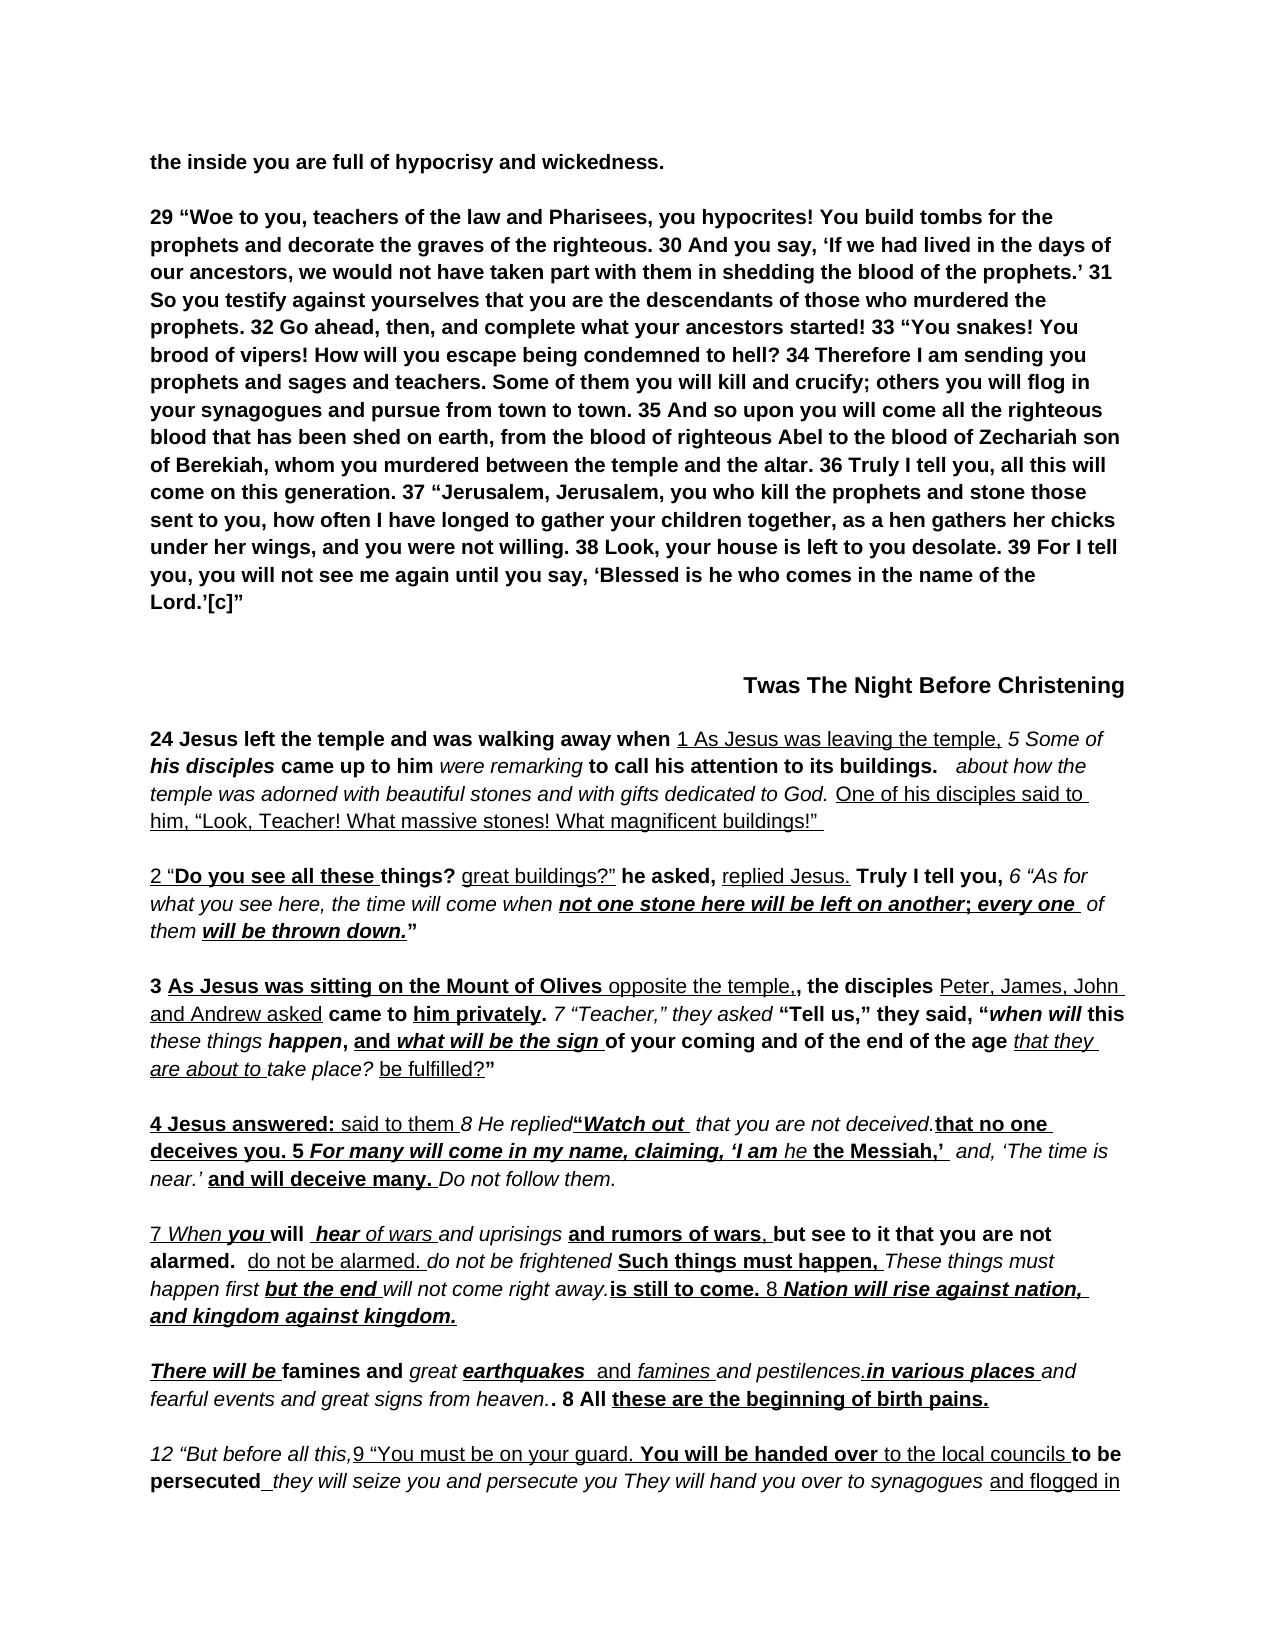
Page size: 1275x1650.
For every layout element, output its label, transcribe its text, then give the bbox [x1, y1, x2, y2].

text 4 Jesus answered: said to them 8 He replied“Watch out that you are not deceived.that no one deceives you. 5 For many will come in my name, claiming, ‘I am he the Messiah,’ and, ‘The time is near.’ and will deceive many. Do not follow them. [150, 1111, 1125, 1190]
subtitle Twas The Night Before Christening [150, 672, 1125, 699]
text 29 “Woe to you, teachers of the law and Pharisees, you hypocrites! You build tombs for the prophets and decorate the graves of the righteous. 30 And you say, ‘If we had lived in the days of our ancestors, we would not have taken part with them in shedding the blood of the prophets.’ 31 So you testify against yourselves that you are the descendants of those who murdered the prophets. 32 Go ahead, then, and complete what your ancestors started! 33 “You snakes! You brood of vipers! How will you escape being condemned to hell? 34 Therefore I am sending you prophets and sages and teachers. Some of them you will kill and crucify; others you will flog in your synagogues and pursue from town to town. 35 And so upon you will come all the righteous blood that has been shed on earth, from the blood of righteous Abel to the blood of Zechariah son of Berekiah, whom you murdered between the temple and the altar. 36 Truly I tell you, all this will come on this generation. 37 “Jerusalem, Jerusalem, you who kill the prophets and stone those sent to you, how often I have longed to gather your children together, as a hen gathers her chicks under her wings, and you were not willing. 38 Look, your house is left to you desolate. 39 For I tell you, you will not see me again until you say, ‘Blessed is he who comes in the name of the Lord.’[c]” [150, 205, 1125, 614]
text 2 “Do you see all these things? great buildings?” he asked, replied Jesus. Truly I tell you, 6 “As for what you see here, the time will come when not one stone here will be left on another; every one of them will be thrown down.” [150, 864, 1125, 943]
text 24 Jesus left the temple and was walking away when 1 As Jesus was leaving the temple, 5 Some of his disciples came up to him were remarking to call his attention to its buildings. about how the temple was adorned with beautiful stones and with gifts dedicated to God. One of his disciples said to him, “Look, Teacher! What massive stones! What magnificent buildings!” [150, 726, 1125, 833]
text 7 When you will hear of wars and uprisings and rumors of wars, but see to it that you are not alarmed. do not be alarmed. do not be frightened Such things must happen, These things must happen first but the end will not come right away.is still to come. 8 Nation will rise against nation, and kingdom against kingdom. [150, 1221, 1125, 1328]
text the inside you are full of hypocrisy and wickedness. [150, 150, 1125, 174]
text 12 “But before all this,9 “You must be on your guard. You will be handed over to the local councils to be persecuted they will seize you and persecute you They will hand you over to synagogues and flogged in [150, 1441, 1125, 1493]
text There will be famines and great earthquakes and famines and pestilences.in various places and fearful events and great signs from heaven.. 8 All these are the beginning of birth pains. [150, 1359, 1125, 1410]
text 3 As Jesus was sitting on the Mount of Olives opposite the temple,, the disciples Peter, James, John and Andrew asked came to him privately. 7 “Teacher,” they asked “Tell us,” they said, “when will this these things happen, and what will be the sign of your coming and of the end of the age that they are about to take place? be fulfilled?” [150, 974, 1125, 1080]
